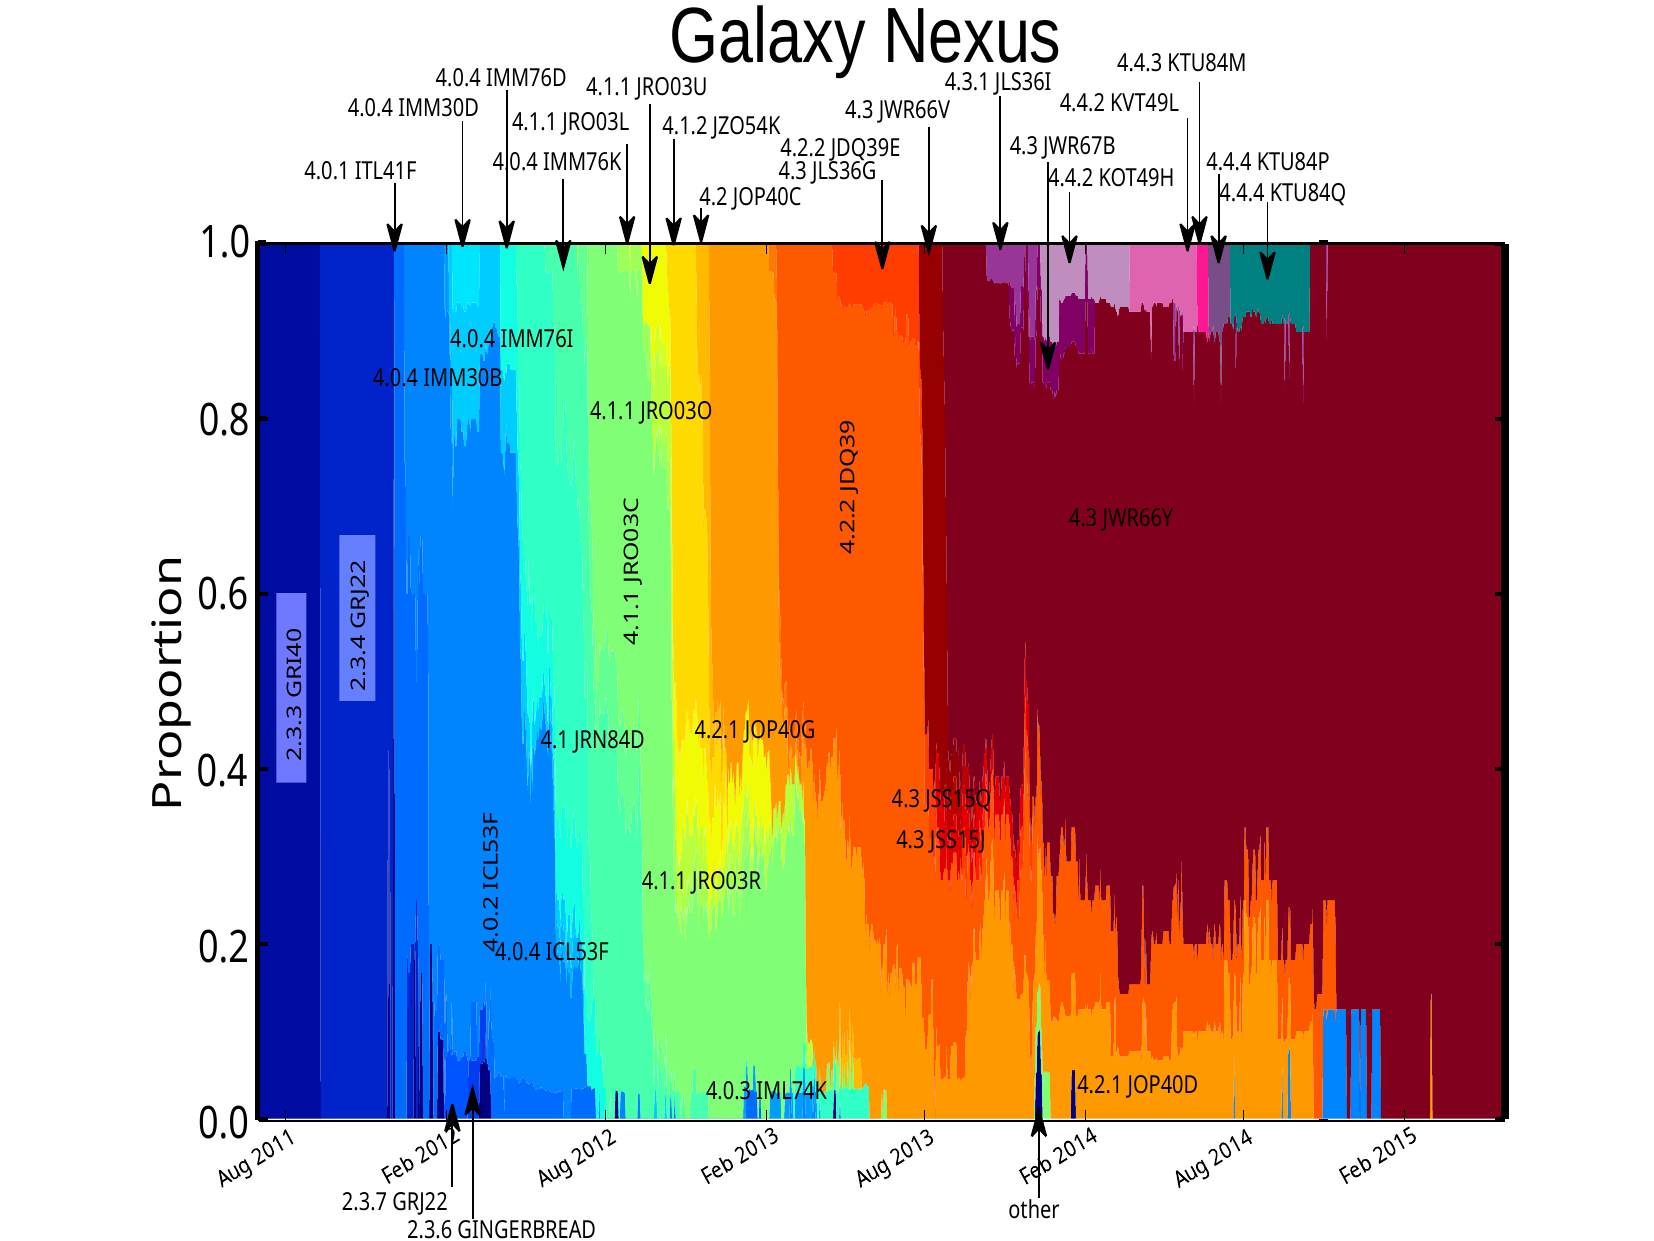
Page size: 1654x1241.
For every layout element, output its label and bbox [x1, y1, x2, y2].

picture [129, 4, 1530, 1241]
